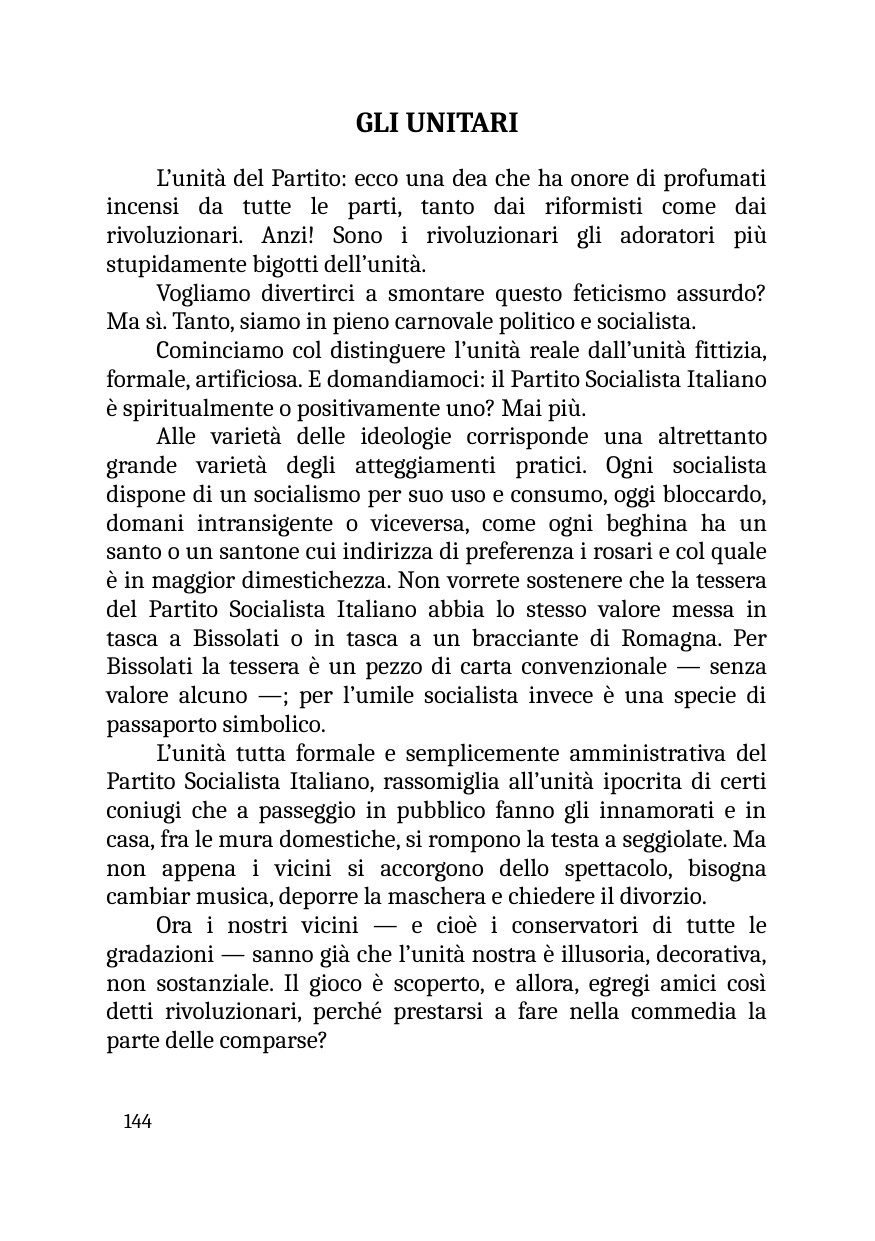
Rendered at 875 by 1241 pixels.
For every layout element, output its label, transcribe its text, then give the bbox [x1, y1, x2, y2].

text Vogliamo divertirci a smontare questo feticismo assurdo? Ma sì. Tanto, siamo in pieno carnovale politico e socialista. [106, 278, 768, 336]
text L’unità tutta formale e semplicemente amministrativa del Partito Socialista Italiano, rassomiglia all’unità ipocrita di certi coniugi che a passeggio in pubblico fanno gli innamorati e in casa, fra le mura domestiche, si rompono la testa a seggiolate. Ma non appena i vicini si accorgono dello spettacolo, bisogna cambiar musica, deporre la maschera e chiedere il divorzio. [106, 738, 768, 911]
text Cominciamo col distinguere l’unità reale dall’unità fittizia, formale, artificiosa. E domandiamoci: il Partito Socialista Italiano è spiritualmente o positivamente uno? Mai più. [106, 336, 768, 422]
text Alle varietà delle ideologie corrisponde una altrettanto grande varietà degli atteggiamenti pratici. Ogni socialista dispone di un socialismo per suo uso e consumo, oggi bloccardo, domani intransigente o viceversa, come ogni beghina ha un santo o un santone cui indirizza di preferenza i rosari e col quale è in maggior dimestichezza. Non vorrete sostenere che la tessera del Partito Socialista Italiano abbia lo stesso valore messa in tasca a Bissolati o in tasca a un bracciante di Romagna. Per Bissolati la tessera è un pezzo di carta convenzionale — senza valore alcuno —; per l’umile socialista invece è una specie di passaporto simbolico. [106, 422, 768, 738]
subtitle GLI UNITARI [106, 106, 768, 140]
text L’unità del Partito: ecco una dea che ha onore di profumati incensi da tutte le parti, tanto dai riformisti come dai rivoluzionari. Anzi! Sono i rivoluzionari gli adoratori più stupidamente bigotti dell’unità. [106, 163, 768, 278]
text Ora i nostri vicini — e cioè i conservatori di tutte le gradazioni — sanno già che l’unità nostra è illusoria, decorativa, non sostanziale. Il gioco è scoperto, e allora, egregi amici così detti rivoluzionari, perché prestarsi a fare nella commedia la parte delle comparse? [106, 911, 768, 1055]
